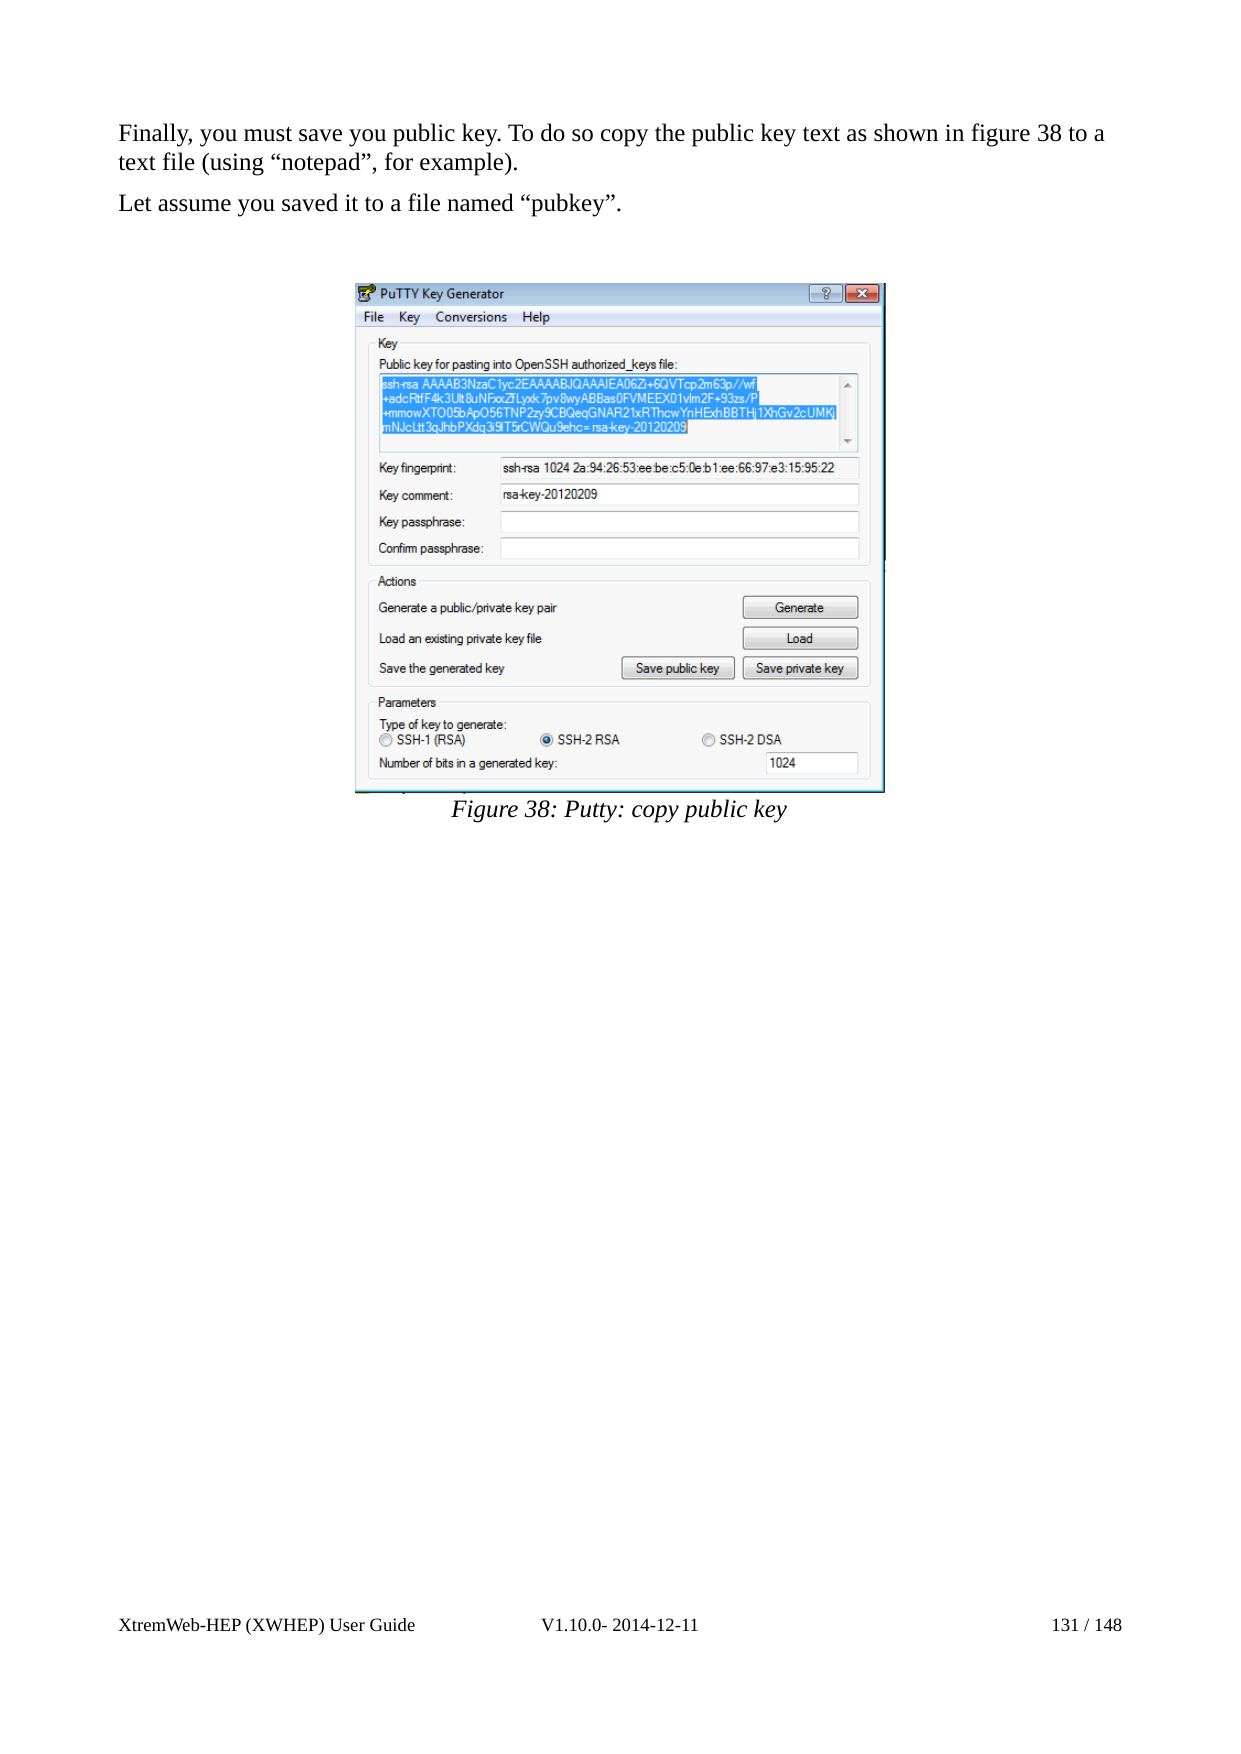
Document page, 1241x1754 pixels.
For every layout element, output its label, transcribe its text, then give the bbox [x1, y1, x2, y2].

picture [355, 283, 886, 794]
text Finally, you must save you public key. To do so copy the public key text as shown in figure 38 to a text file (using “notepad”, for example). [118, 118, 1122, 176]
text Figure 38: Putty: copy public key [355, 794, 886, 823]
text Let assume you saved it to a file named “pubkey”. [118, 188, 1122, 217]
